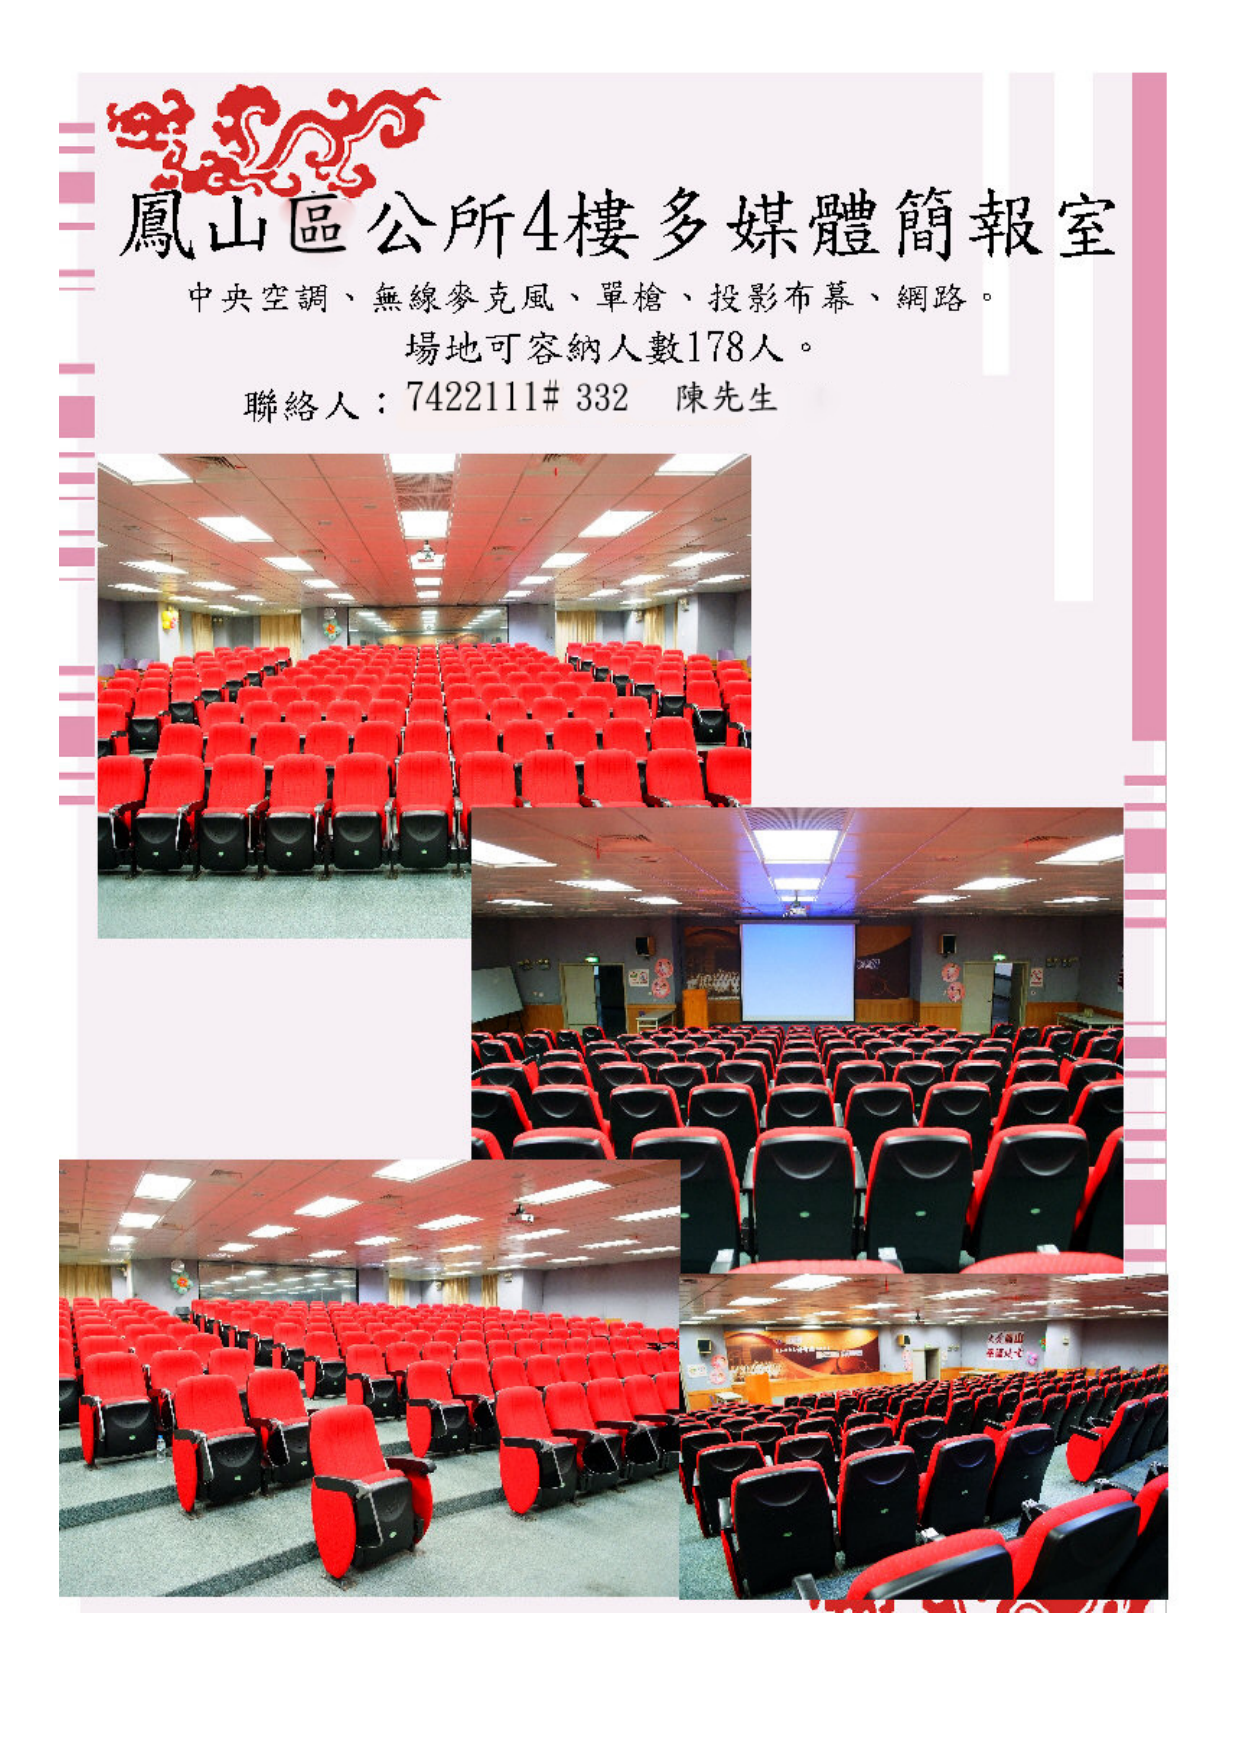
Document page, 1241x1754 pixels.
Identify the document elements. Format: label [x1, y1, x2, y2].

picture [59, 70, 1180, 1613]
